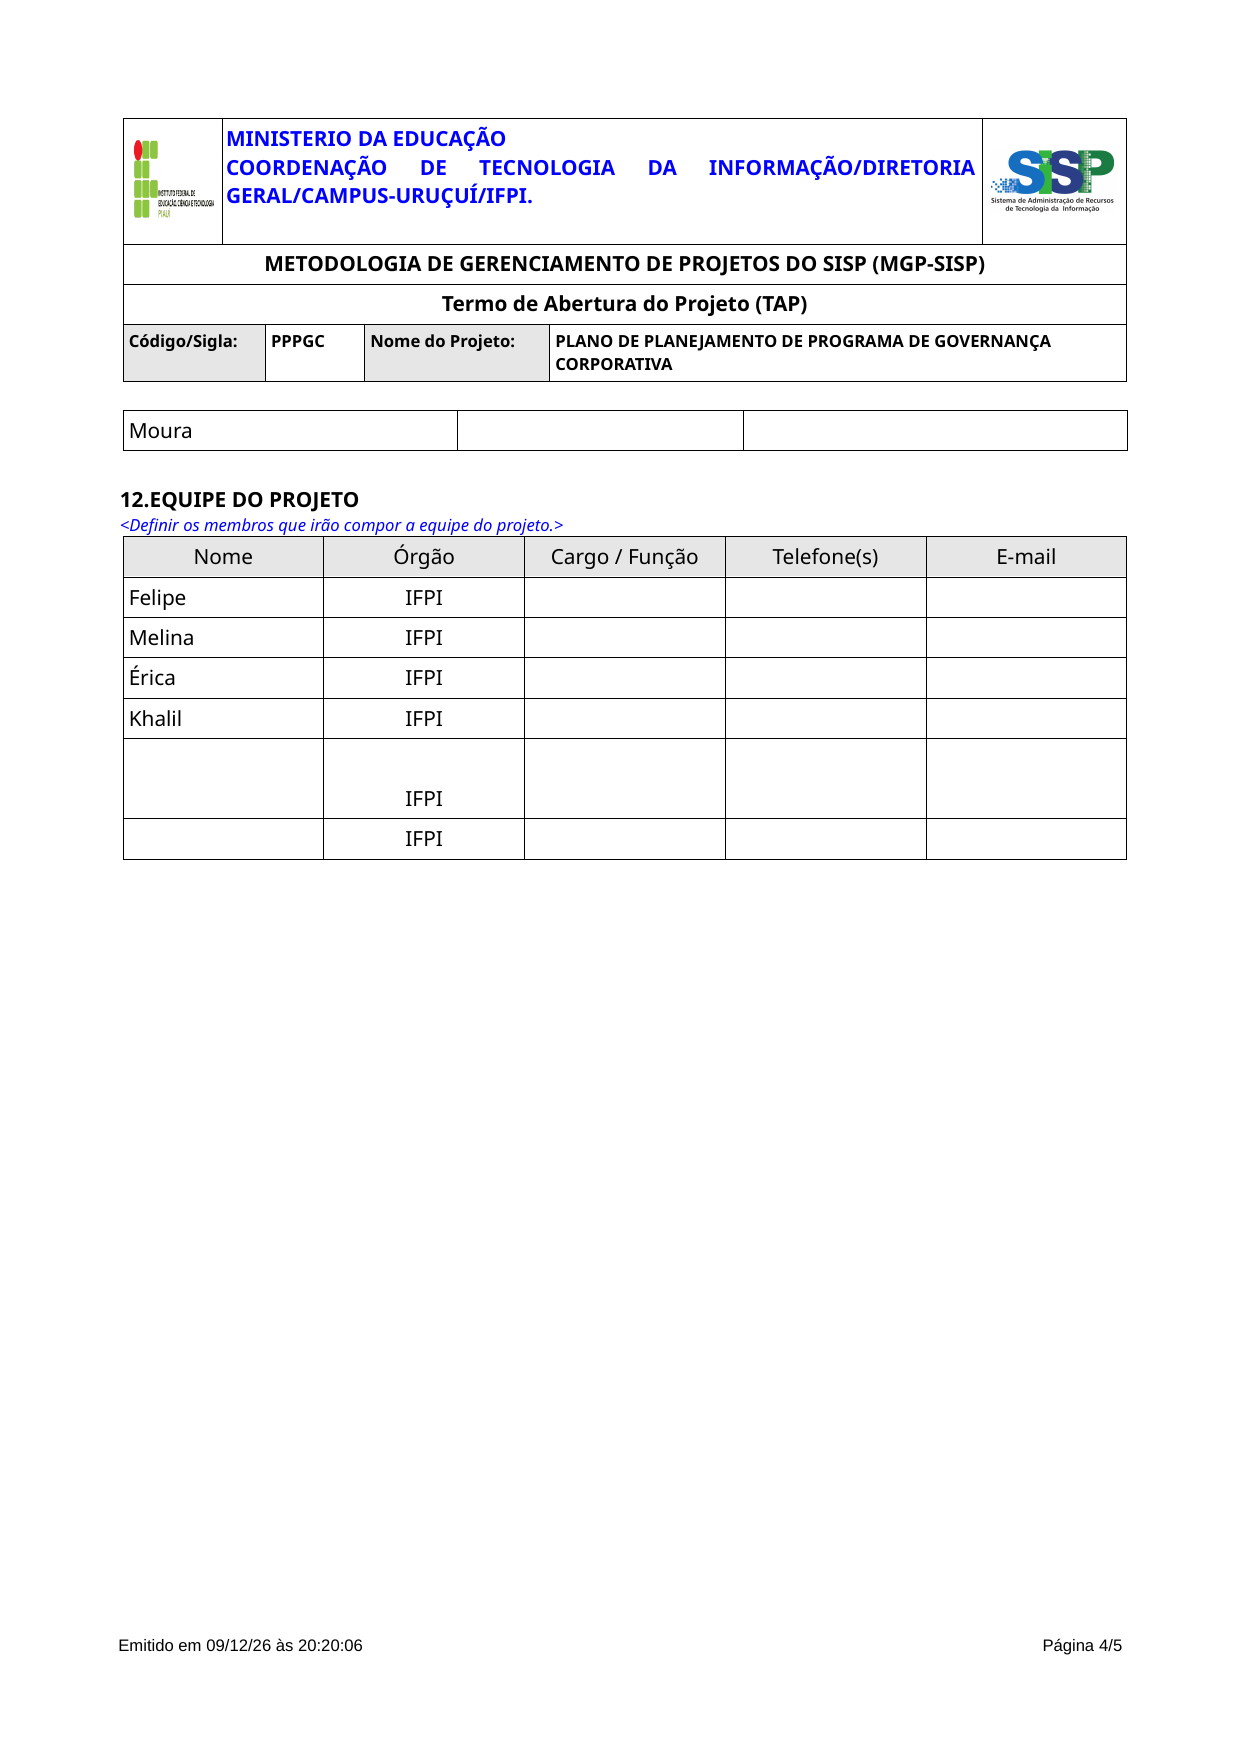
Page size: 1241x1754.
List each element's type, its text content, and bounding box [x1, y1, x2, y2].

table_cell [124, 739, 323, 778]
table_cell IFPI [324, 618, 524, 657]
table_cell [525, 618, 725, 657]
table_cell [726, 819, 926, 859]
table_header Cargo / Função [525, 537, 725, 576]
table_cell [726, 658, 926, 698]
table_cell [525, 819, 725, 859]
table_cell [927, 739, 1126, 778]
table_cell Felipe [124, 578, 323, 617]
table_header Nome [124, 537, 323, 576]
table_cell [927, 779, 1126, 818]
table_header Telefone(s) [726, 537, 926, 576]
table_cell [525, 578, 725, 617]
table_header E-mail [927, 537, 1126, 576]
table_cell Moura [124, 411, 457, 450]
table_cell Érica [124, 658, 323, 698]
table_cell [726, 779, 926, 818]
table_cell Khalil [124, 699, 323, 738]
table_cell IFPI [324, 819, 524, 859]
table_cell [927, 618, 1126, 657]
table_cell [927, 699, 1126, 738]
table_cell [525, 739, 725, 778]
table_cell [324, 739, 524, 778]
table_cell [927, 578, 1126, 617]
table_cell [726, 699, 926, 738]
table_cell IFPI [324, 658, 524, 698]
table_cell IFPI [324, 578, 524, 617]
table_cell [726, 578, 926, 617]
table_cell [124, 819, 323, 859]
table_cell [744, 411, 1127, 450]
table_cell [927, 658, 1126, 698]
table_cell [927, 819, 1126, 859]
table_cell [458, 411, 743, 450]
table_cell [726, 739, 926, 778]
table_cell IFPI [324, 779, 524, 818]
table_cell Melina [124, 618, 323, 657]
table_header Órgão [324, 537, 524, 576]
table_cell [726, 618, 926, 657]
text <Definir os membros que irão compor a equipe do projeto.> [119, 513, 1122, 536]
table_cell [124, 779, 323, 818]
table_cell [525, 699, 725, 738]
table_cell IFPI [324, 699, 524, 738]
table_cell [525, 779, 725, 818]
table_cell [525, 658, 725, 698]
list EQUIPE DO PROJETO [119, 485, 1122, 513]
